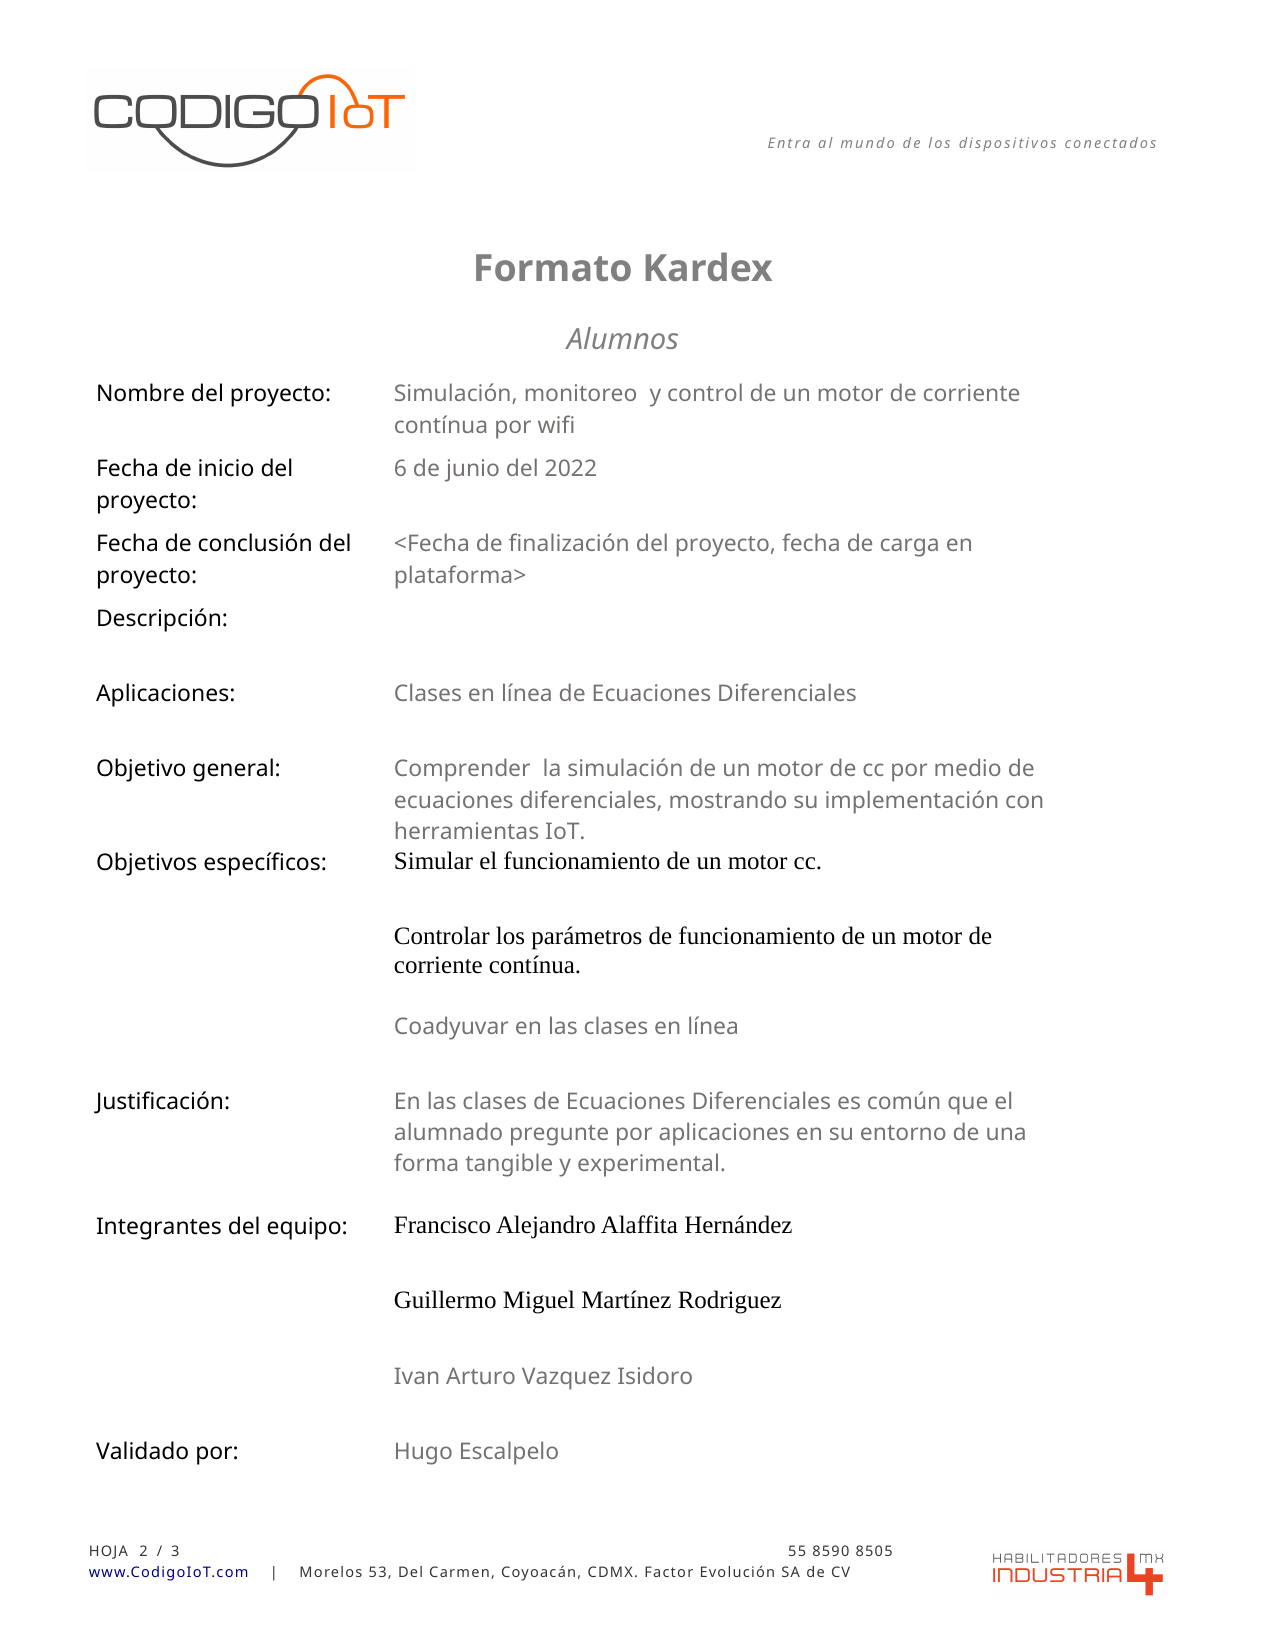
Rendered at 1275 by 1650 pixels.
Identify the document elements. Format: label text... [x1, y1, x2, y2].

table_cell [89, 921, 386, 1010]
table_cell Descripción: [89, 603, 386, 677]
table_cell Justificación: [89, 1085, 386, 1210]
table_cell Objetivo general: [89, 753, 386, 846]
table_cell Aplicaciones: [89, 678, 386, 752]
table_cell 6 de junio del 2022 [386, 453, 1080, 527]
table_cell Coadyuvar en las clases en línea [386, 1010, 1080, 1085]
picture [989, 1549, 1169, 1600]
table_cell [89, 1360, 386, 1435]
table_cell [89, 1010, 386, 1085]
table_cell Fecha de inicio del proyecto: [89, 453, 386, 527]
table_header Nombre del proyecto: [89, 378, 386, 452]
table_cell Francisco Alejandro Alaffita Hernández [386, 1210, 1080, 1285]
table_cell Simular el funcionamiento de un motor cc. [386, 846, 1080, 921]
table_header Simulación, monitoreo y control de un motor de corriente contínua por wifi [386, 378, 1080, 452]
table_cell [89, 1285, 386, 1360]
table_cell Integrantes del equipo: [89, 1210, 386, 1285]
table_cell En las clases de Ecuaciones Diferenciales es común que el alumnado pregunte por aplicaciones en su entorno de una forma tangible y experimental. [386, 1085, 1080, 1210]
table_cell Controlar los parámetros de funcionamiento de un motor de corriente contínua. [386, 921, 1080, 1010]
table_cell Validado por: [89, 1435, 386, 1510]
table_cell <Fecha de finalización del proyecto, fecha de carga en plataforma> [386, 528, 1080, 602]
table_cell [386, 603, 1080, 677]
table_cell Guillermo Miguel Martínez Rodriguez [386, 1285, 1080, 1360]
subtitle Alumnos [88, 318, 1157, 358]
table_cell Ivan Arturo Vazquez Isidoro [386, 1360, 1080, 1435]
table_cell Hugo Escalpelo [386, 1435, 1080, 1510]
table_cell Fecha de conclusión del proyecto: [89, 528, 386, 602]
table_cell Objetivos específicos: [89, 846, 386, 921]
title Formato Kardex [88, 241, 1157, 292]
picture [84, 67, 415, 173]
table_cell Comprender la simulación de un motor de cc por medio de ecuaciones diferenciales, mostrando su implementación con herramientas IoT. [386, 753, 1080, 846]
table_cell Clases en línea de Ecuaciones Diferenciales [386, 678, 1080, 752]
